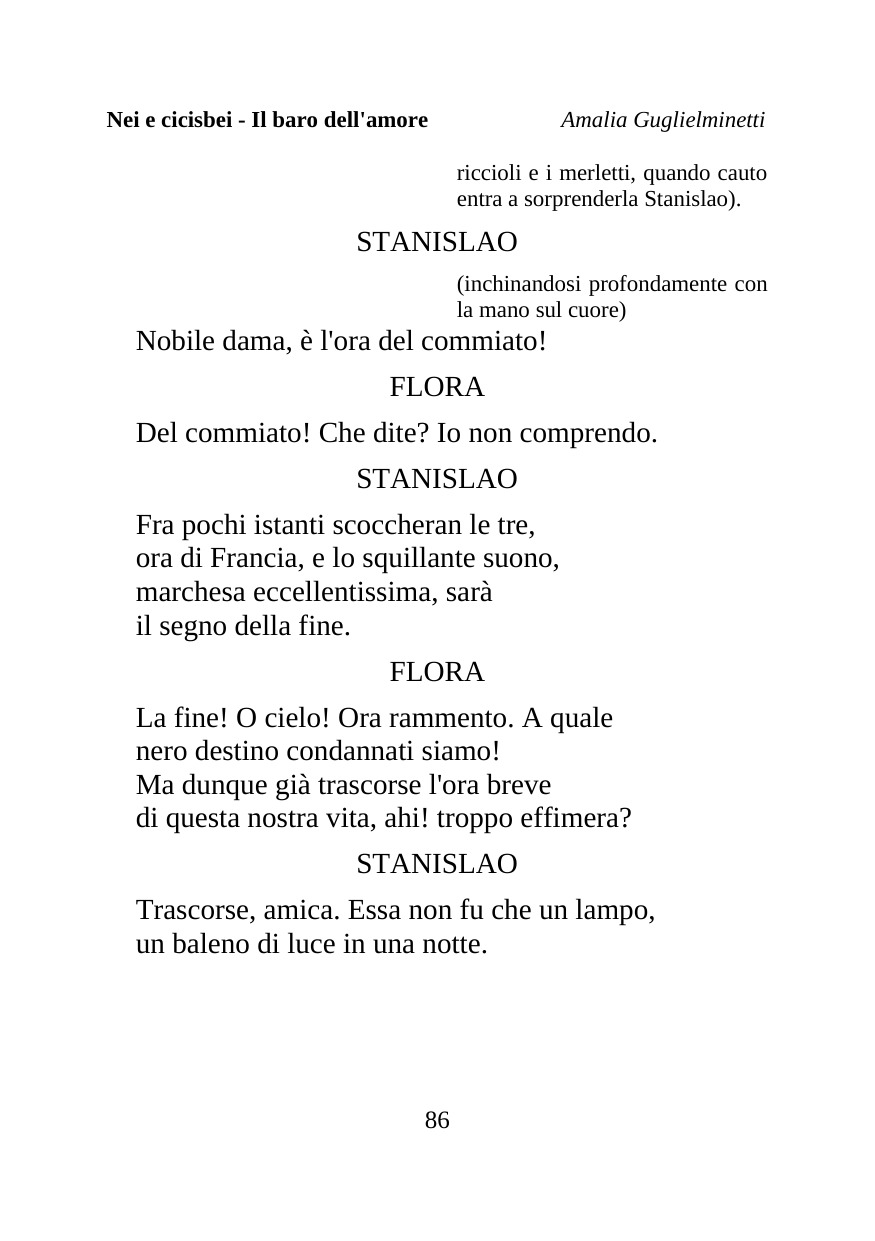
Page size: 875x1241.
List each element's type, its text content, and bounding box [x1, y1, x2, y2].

text STANISLAO [106, 224, 768, 258]
text La fine! O cielo! Ora rammento. A quale nero destino condannati siamo! Ma dunque già trascorse l'ora breve di questa nostra vita, ahi! troppo effimera? [136, 700, 768, 834]
text Del commiato! Che dite? Io non comprendo. [136, 415, 768, 448]
text Trascorse, amica. Essa non fu che un lampo, un baleno di luce in una notte. [136, 892, 768, 959]
text Nobile dama, è l'ora del commiato! [136, 323, 768, 356]
text STANISLAO [106, 846, 768, 880]
text (inchinandosi profondamente con la mano sul cuore) [457, 270, 768, 323]
text FLORA [106, 369, 768, 402]
text Fra pochi istanti scoccheran le tre, ora di Francia, e lo squillante suono, marchesa eccellentissima, sarà il segno della fine. [136, 507, 768, 641]
text riccioli e i merletti, quando cauto entra a sorprenderla Stanislao). [457, 159, 768, 212]
text STANISLAO [106, 461, 768, 494]
text FLORA [106, 654, 768, 687]
